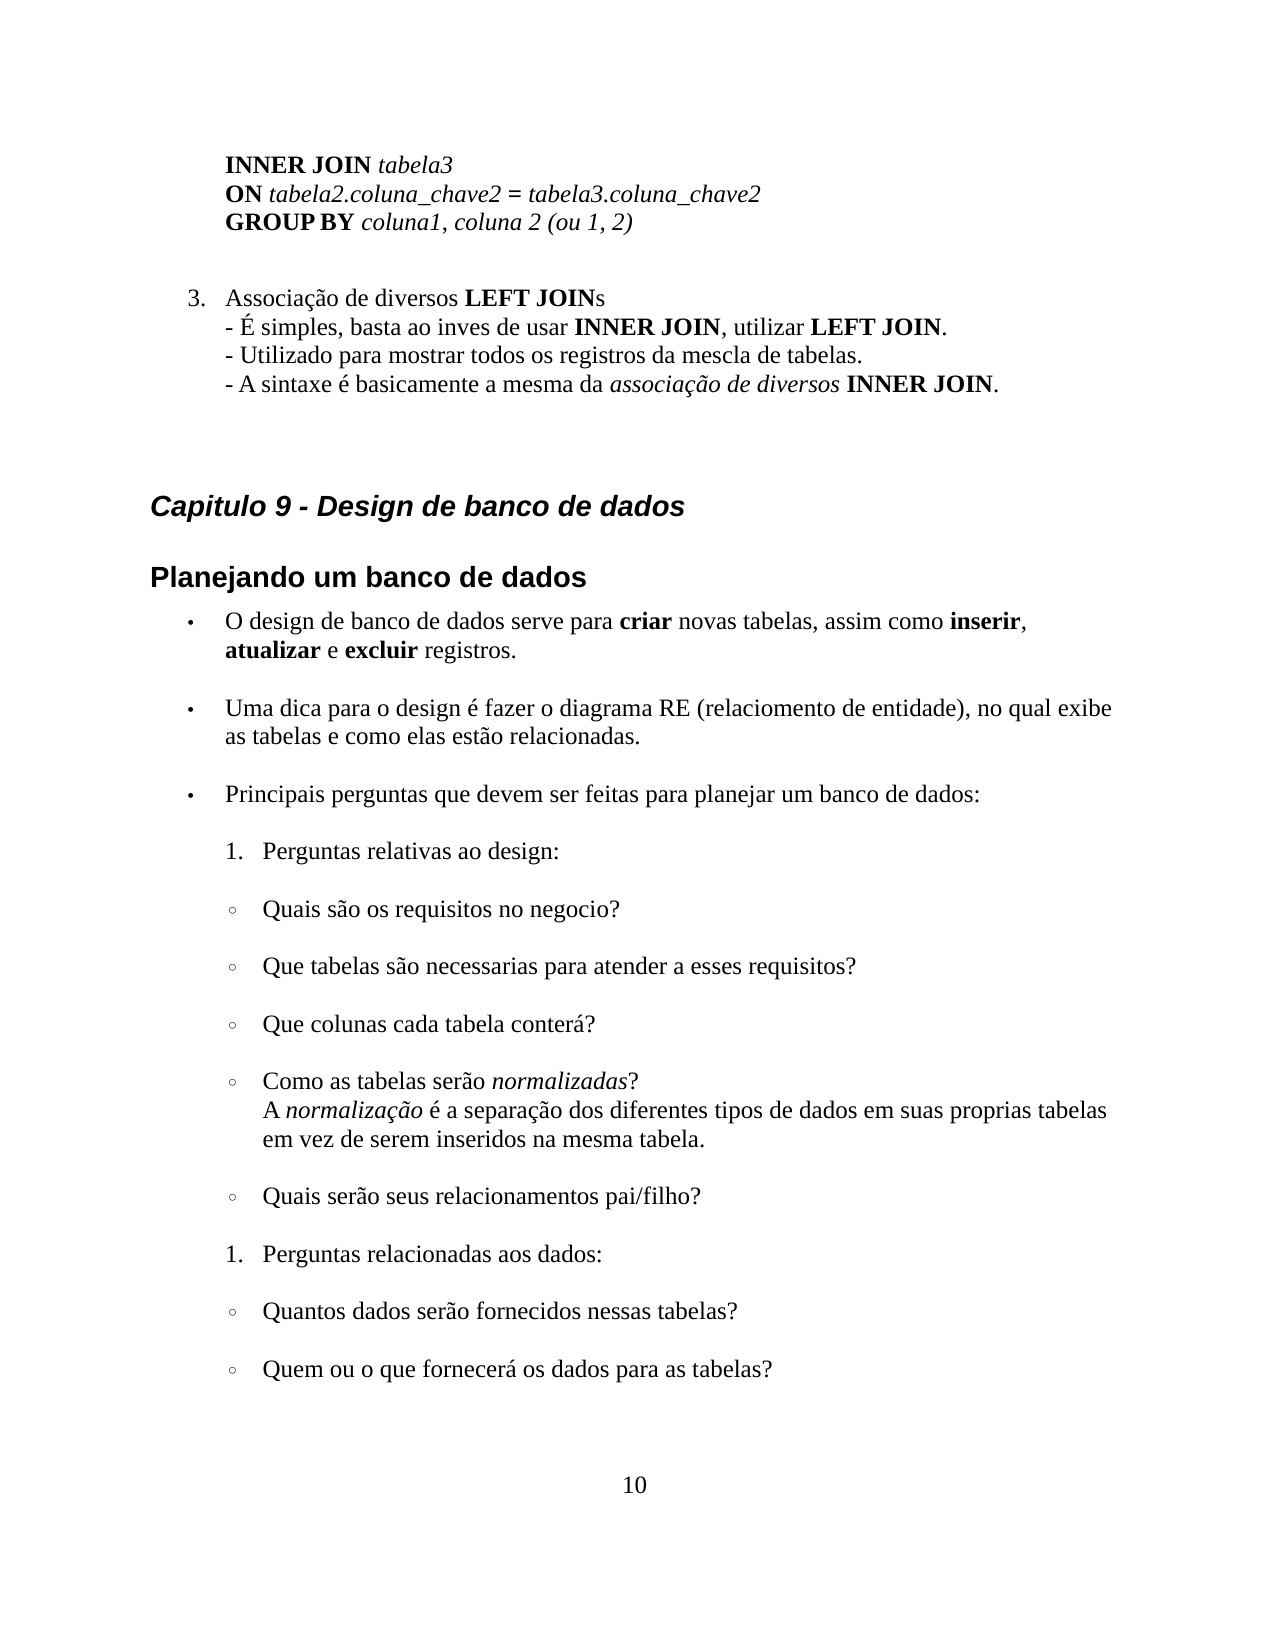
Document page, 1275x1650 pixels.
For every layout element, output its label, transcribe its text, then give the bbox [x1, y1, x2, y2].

list Quem ou o que fornecerá os dados para as tabelas? [225, 1354, 1125, 1411]
list Quais serão seus relacionamentos pai/filho? [225, 1181, 1125, 1239]
list Quais são os requisitos no negocio? [225, 894, 1125, 951]
list O design de banco de dados serve para criar novas tabelas, assim como inserir, atualizar e excluir registros. [187, 606, 1125, 693]
list Quantos dados serão fornecidos nessas tabelas? [225, 1296, 1125, 1354]
list Que colunas cada tabela conterá? [225, 1009, 1125, 1066]
list Que tabelas são necessarias para atender a esses requisitos? [225, 951, 1125, 1009]
list Uma dica para o design é fazer o diagrama RE (relaciomento de entidade), no qual exibe as tabelas e como elas estão relacionadas. [187, 693, 1125, 779]
list Principais perguntas que devem ser feitas para planejar um banco de dados: [187, 779, 1125, 836]
list Perguntas relativas ao design: [225, 836, 1125, 894]
subtitle Capitulo 9 - Design de banco de dados [150, 489, 1125, 523]
subtitle Planejando um banco de dados [150, 560, 1125, 594]
list Associação de diversos LEFT JOINs - É simples, basta ao inves de usar INNER JOIN, utilizar LEFT JOIN. - Utilizado para mostrar todos os registros da mescla de tabelas. - A sintaxe é basicamente a mesma da associação de diversos INNER JOIN. [187, 283, 1125, 427]
list Como as tabelas serão normalizadas? A normalização é a separação dos diferentes tipos de dados em suas proprias tabelas em vez de serem inseridos na mesma tabela. [225, 1066, 1125, 1181]
list INNER JOIN tabela3 ON tabela2.coluna_chave2 = tabela3.coluna_chave2 GROUP BY coluna1, coluna 2 (ou 1, 2) [187, 150, 1125, 265]
list Perguntas relacionadas aos dados: [225, 1239, 1125, 1296]
